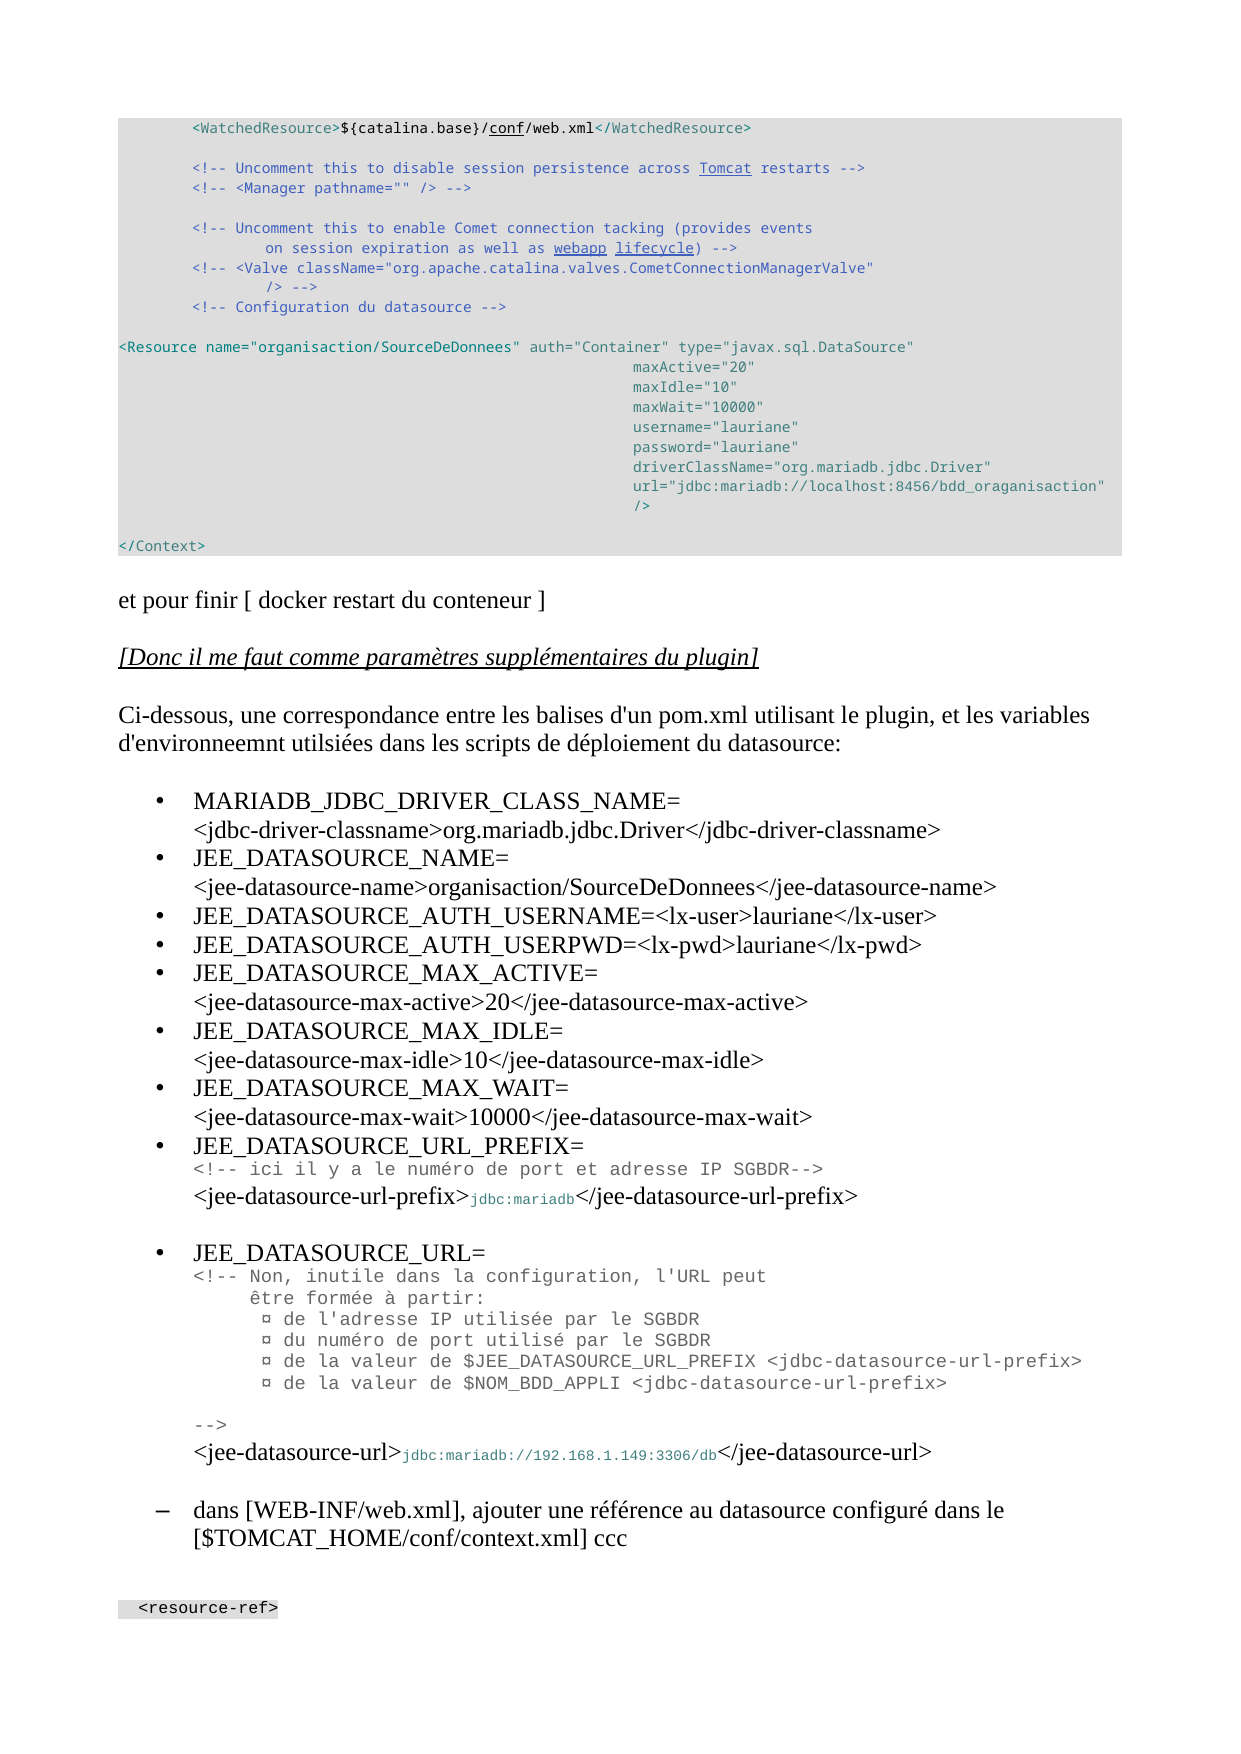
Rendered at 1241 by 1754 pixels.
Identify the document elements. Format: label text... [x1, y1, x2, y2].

list JEE_DATASOURCE_URL= [156, 1238, 1122, 1267]
list <jee-datasource-url-prefix>jdbc:mariadb</jee-datasource-url-prefix> [156, 1181, 1122, 1210]
list dans [WEB-INF/web.xml], ajouter une référence au datasource configuré dans le [$TOMCAT_HOME/conf/context.xml] ccc [156, 1495, 1122, 1552]
text /> [118, 496, 1122, 516]
list JEE_DATASOURCE_URL_PREFIX= [156, 1131, 1122, 1160]
list MARIADB_JDBC_DRIVER_CLASS_NAME= [156, 786, 1122, 815]
text maxActive="20" [118, 357, 1122, 377]
text username="lauriane" [118, 417, 1122, 436]
list JEE_DATASOURCE_AUTH_USERPWD=<lx-pwd>lauriane</lx-pwd> [156, 930, 1122, 958]
text et pour finir [ docker restart du conteneur ] [118, 585, 1122, 613]
text <WatchedResource>${catalina.base}/conf/web.xml</WatchedResource> [118, 118, 1122, 138]
list --> [156, 1416, 1122, 1437]
list ¤ du numéro de port utilisé par le SGBDR [156, 1331, 1122, 1352]
list <jdbc-driver-classname>org.mariadb.jdbc.Driver</jdbc-driver-classname> [156, 815, 1122, 843]
text <!-- Configuration du datasource --> [118, 297, 1122, 317]
list <jee-datasource-name>organisaction/SourceDeDonnees</jee-datasource-name> [156, 872, 1122, 901]
list <jee-datasource-max-wait>10000</jee-datasource-max-wait> [156, 1102, 1122, 1131]
list ¤ de la valeur de $NOM_BDD_APPLI <jdbc-datasource-url-prefix> [156, 1373, 1122, 1395]
list <jee-datasource-url>jdbc:mariadb://192.168.1.149:3306/db</jee-datasource-url> [156, 1437, 1122, 1466]
list JEE_DATASOURCE_MAX_WAIT= [156, 1073, 1122, 1102]
text <!-- Uncomment this to disable session persistence across Tomcat restarts --> [118, 158, 1122, 178]
text on session expiration as well as webapp lifecycle) --> [118, 237, 1122, 257]
list JEE_DATASOURCE_MAX_IDLE= [156, 1016, 1122, 1045]
list ¤ de la valeur de $JEE_DATASOURCE_URL_PREFIX <jdbc-datasource-url-prefix> [156, 1352, 1122, 1373]
list être formée à partir: [156, 1288, 1122, 1310]
text <resource-ref> [118, 1600, 1122, 1619]
list <!-- Non, inutile dans la configuration, l'URL peut [156, 1267, 1122, 1288]
text <!-- Uncomment this to enable Comet connection tacking (provides events [118, 218, 1122, 237]
text <!-- <Manager pathname="" /> --> [118, 178, 1122, 198]
list <jee-datasource-max-active>20</jee-datasource-max-active> [156, 987, 1122, 1016]
text [Donc il me faut comme paramètres supplémentaires du plugin] [118, 642, 1122, 671]
text maxWait="10000" [118, 397, 1122, 417]
text <!-- <Valve className="org.apache.catalina.valves.CometConnectionManagerValve" [118, 257, 1122, 277]
list <jee-datasource-max-idle>10</jee-datasource-max-idle> [156, 1045, 1122, 1073]
list JEE_DATASOURCE_AUTH_USERNAME=<lx-user>lauriane</lx-user> [156, 901, 1122, 930]
text /> --> [118, 277, 1122, 297]
text url="jdbc:mariadb://localhost:8456/bdd_oraganisaction" [118, 476, 1122, 496]
text password="lauriane" [118, 436, 1122, 456]
text <Resource name="organisaction/SourceDeDonnees" auth="Container" type="javax.sql.DataSource" [118, 337, 1122, 357]
list JEE_DATASOURCE_MAX_ACTIVE= [156, 958, 1122, 987]
text Ci-dessous, une correspondance entre les balises d'un pom.xml utilisant le plugin, et les variables d'environneemnt utilsiées dans les scripts de déploiement du datasource: [118, 700, 1122, 757]
list ¤ de l'adresse IP utilisée par le SGBDR [156, 1310, 1122, 1331]
list JEE_DATASOURCE_NAME= [156, 843, 1122, 872]
text maxIdle="10" [118, 377, 1122, 397]
text </Context> [118, 536, 1122, 556]
list <!-- ici il y a le numéro de port et adresse IP SGBDR--> [156, 1160, 1122, 1181]
text driverClassName="org.mariadb.jdbc.Driver" [118, 456, 1122, 476]
